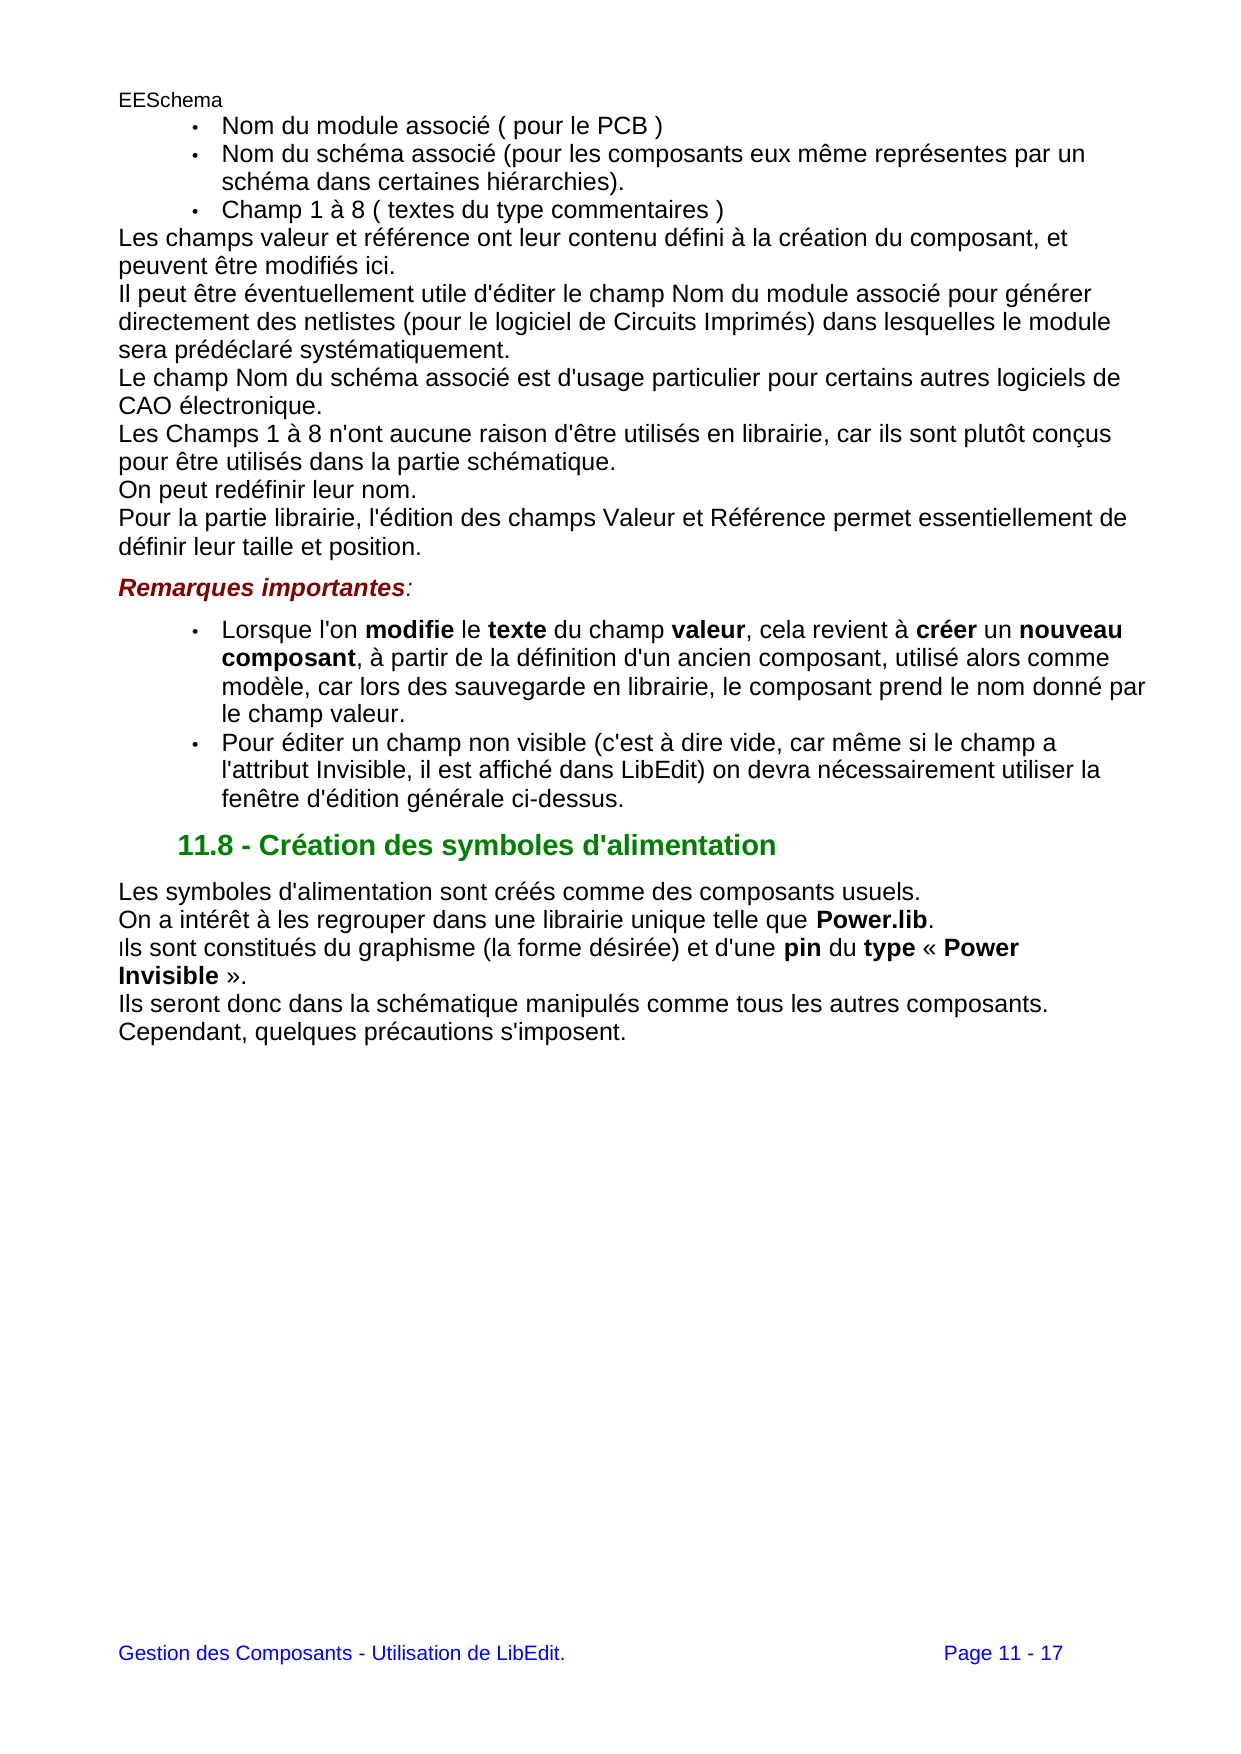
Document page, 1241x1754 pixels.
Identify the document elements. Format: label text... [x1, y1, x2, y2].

text Les Champs 1 à 8 n'ont aucune raison d'être utilisés en librairie, car ils sont plutôt conçus pour être utilisés dans la partie schématique. [118, 420, 1152, 476]
text Ils sont constitués du graphisme (la forme désirée) et d'une pin du type « Power Invisible ». [118, 933, 1152, 989]
text On a intérêt à les regrouper dans une librairie unique telle que Power.lib. [118, 906, 1152, 933]
text Les symboles d'alimentation sont créés comme des composants usuels. [118, 877, 1152, 906]
text Cependant, quelques précautions s'imposent. [118, 1018, 1152, 1046]
text Il peut être éventuellement utile d'éditer le champ Nom du module associé pour générer directement des netlistes (pour le logiciel de Circuits Imprimés) dans lesquelles le module sera prédéclaré systématiquement. [118, 280, 1152, 364]
text Le champ Nom du schéma associé est d'usage particulier pour certains autres logiciels de CAO électronique. [118, 364, 1152, 420]
text Les champs valeur et référence ont leur contenu défini à la création du composant, et peuvent être modifiés ici. [118, 224, 1152, 280]
text Remarques importantes: [118, 574, 1152, 602]
subtitle Création des symboles d'alimentation [177, 829, 1152, 861]
text Pour la partie librairie, l'édition des champs Valeur et Référence permet essentiellement de définir leur taille et position. [118, 504, 1152, 560]
list Lorsque l'on modifie le texte du champ valeur, cela revient à créer un nouveau composant, à partir de la définition d'un ancien composant, utilisé alors comme modèle, car lors des sauvegarde en librairie, le composant prend le nom donné par le champ valeur. [192, 616, 1152, 728]
list Nom du module associé ( pour le PCB ) [192, 112, 1152, 140]
list Nom du schéma associé (pour les composants eux même représentes par un schéma dans certaines hiérarchies). [192, 140, 1152, 196]
list Pour éditer un champ non visible (c'est à dire vide, car même si le champ a l'attribut Invisible, il est affiché dans LibEdit) on devra nécessairement utiliser la fenêtre d'édition générale ci-dessus. [192, 728, 1152, 812]
list Champ 1 à 8 ( textes du type commentaires ) [192, 196, 1152, 224]
text On peut redéfinir leur nom. [118, 476, 1152, 504]
text Ils seront donc dans la schématique manipulés comme tous les autres composants. [118, 989, 1152, 1018]
